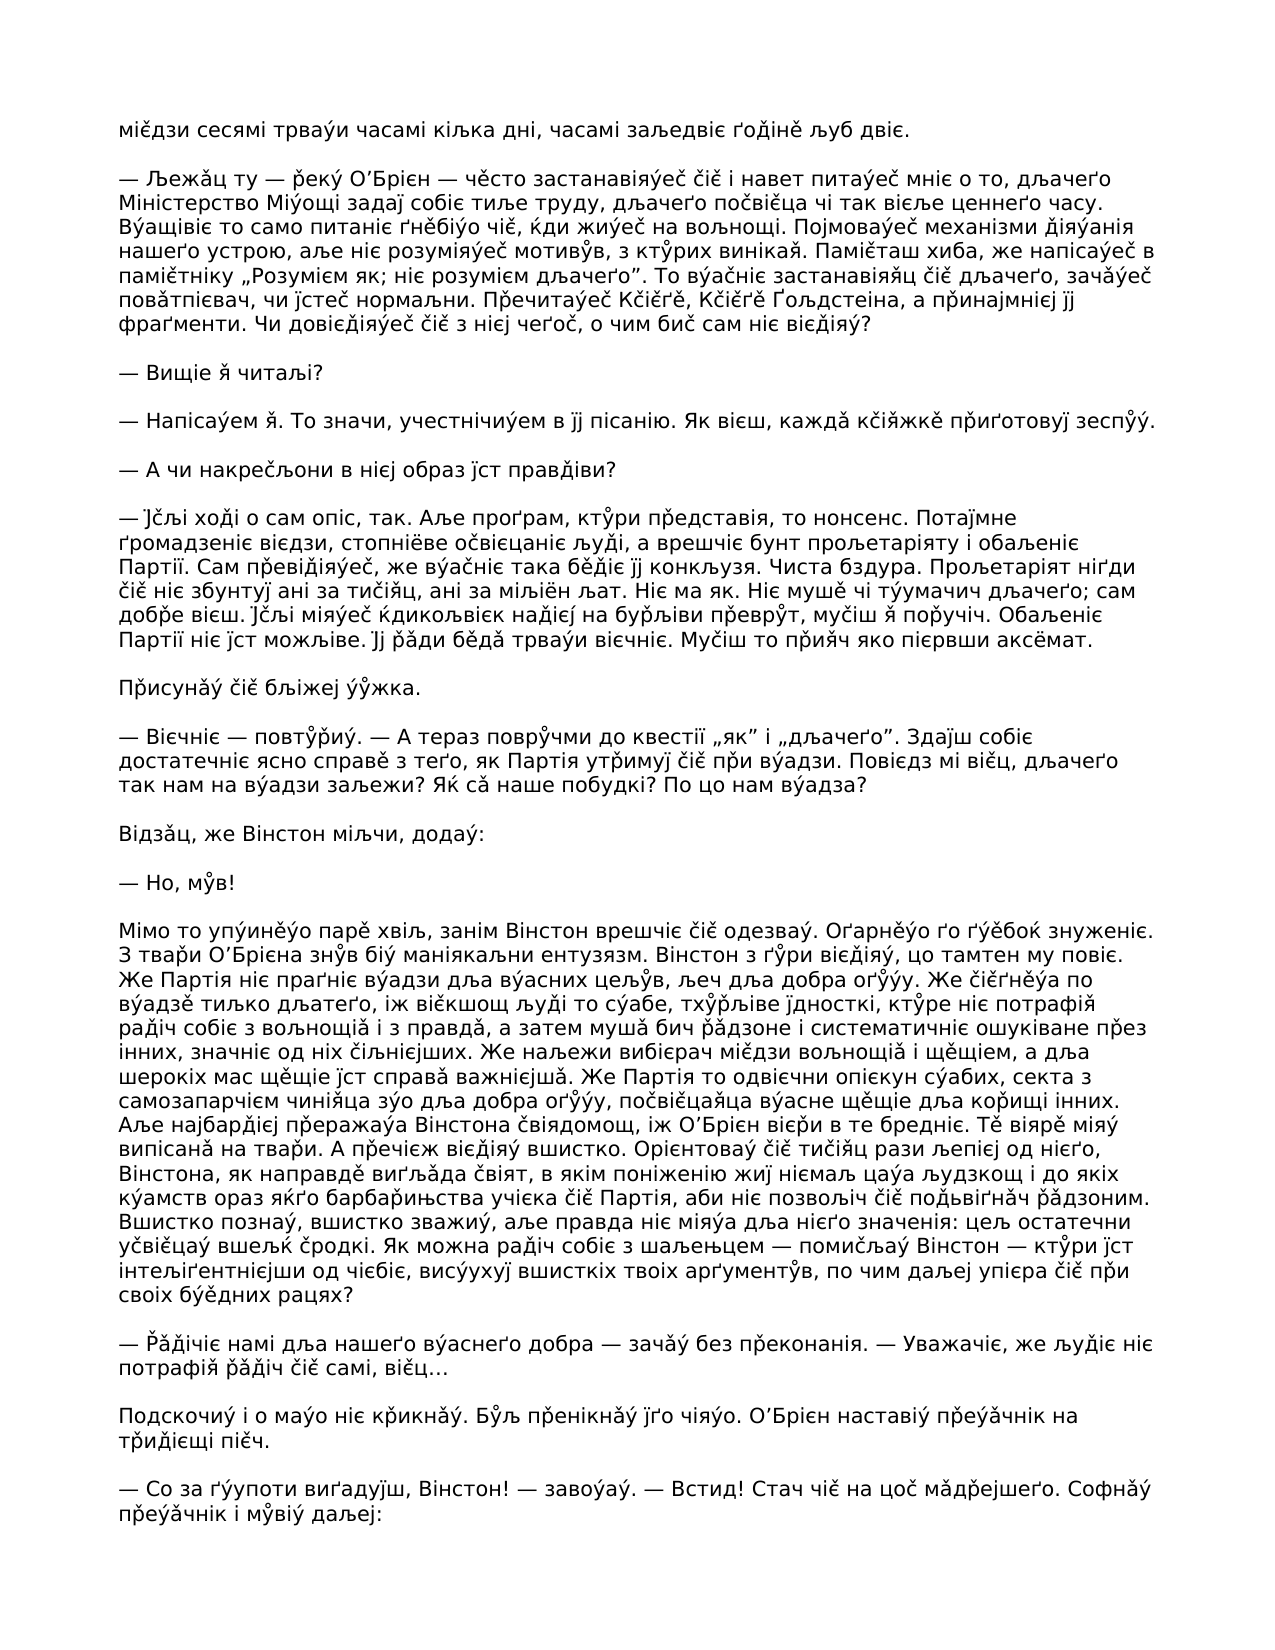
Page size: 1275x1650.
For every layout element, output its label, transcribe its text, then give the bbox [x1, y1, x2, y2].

text — Љежа̌ц ту — р̌еку́ О’Брієн — че̌сто застанавіяу́ес̌ с̌іє̌ і навет питау́ес̌ мніє о то, дљачеґо Міністерство Міу́ощі задаȷ̈ собіє тиље труду, дљачеґо пос̌віє̌ца чі так вієље ценнеґо часу. Ву́ащівіє то само питаніє ґне̌біу́о чіє̌, ќди жиу́ес̌ на вољнощі. Појмовау́ес̌ механізми д̌іяу́анія нашеґо устрою, аље ніє розуміяу́ес̌ мотиву̊в, з кту̊рих винікая̌. Паміє̌таш хиба, же напісау́ес̌ в паміє̌тніку „Розумієм як; ніє розумієм дљачеґо”. То ву́ас̌ніє застанавіяя̌ц с̌іє̌ дљачеґо, зача̌у́ес̌ пова̌тпієвач, чи ȷ̈стес̌ нормаљни. Пр̌ечитау́ес̌ Кс̌іє̌ґе̌, Кс̌іє̌ґе̌ Ґољдстеіна, а пр̌инајмнієј ȷ̈ј фраґменти. Чи довієд̌іяу́ес̌ с̌іє̌ з нієј чеґос̌, о чим бис̌ сам ніє вієд̌іяу́? [118, 167, 1157, 337]
text Відза̌ц, же Вінстон міљчи, додау́: [118, 822, 1157, 846]
text — Ј̈с̌љі ход̌і о сам опіс, так. Аље проґрам, кту̊ри пр̌едставія, то нонсенс. Потаȷ̈мне ґромадзеніє вієдзи, стопніёве ос̌вієцаніє људ̌і, а врешчіє бунт прољетаріяту і обаљеніє Партії. Сам пр̌евід̌іяу́ес̌, же ву́ас̌ніє така бе̌д̌іє ȷ̈ј конкљузя. Чиста бздура. Прољетаріят ніґди с̌іє̌ ніє збунтуȷ̈ ані за тис̌ія̌ц, ані за міљіён љат. Ніє ма як. Ніє муше̌ чі ту́умачич дљачеґо; сам добр̌е вієш. Ј̈с̌љі міяу́ес̌ ќдикољвієк над̌ієȷ́ на бур̌љіви пр̌евру̊т, мус̌іш я̌ пор̌учіч. Обаљеніє Партії ніє ȷ̈ст можљіве. Ј̈ј р̌а̌ди бе̌да̌ трвау́и вієчніє. Мус̌іш то пр̌ия̌ч яко пієрвши аксёмат. [118, 506, 1157, 652]
text — Cо за ґу́употи виґадуȷ̈ш, Вінстон! — завоу́ау́. — Встид! Стач чіє̌ на цос̌ ма̌др̌ејшеґо. Cофна̌у́ пр̌еу́а̌чнік і му̊віу́ даљеј: [118, 1477, 1157, 1526]
text — Вієчніє — повту̊р̌иу́. — А тераз повру̊чми до квестії „як” і „дљачеґо”. Здаȷ̈ш собіє достатечніє ясно справе̌ з теґо, як Партія утр̌имуȷ̈ с̌іє̌ пр̌и ву́адзи. Повієдз мі віє̌ц, дљачеґо так нам на ву́адзи заљежи? Яќ са̌ наше побудкі? По цо нам ву́адза? [118, 725, 1157, 798]
text Мімо то упу́ине̌у́о паре̌ хвіљ, занім Вінстон врешчіє с̌іє̌ одезвау́. Оґарне̌у́о ґо ґу́е̌боќ знуженіє. З твар̌и О’Брієна зну̊в біу́ маніякаљни ентузязм. Вінстон з ґу̊ри вієд̌іяу́, цо тамтен му повіє. Же Партія ніє праґніє ву́адзи дља ву́асних цељу̊в, љеч дља добра оґу̊у́у. Же с̌іє̌ґне̌у́а по ву́адзе̌ тиљко дљатеґо, іж віє̌кшощ људ̌і то су́абе, тху̊р̌љіве ȷ̈дносткі, кту̊ре ніє потрафія̌ рад̌іч собіє з вољнощіа̌ і з правда̌, а затем муша̌ бич р̌а̌дзоне і систематичніє ошуківане пр̌ез інних, значніє од ніх с̌іљнієјших. Же наљежи вибієрач міє̌дзи вољнощіа̌ і ще̌щіем, а дља шерокіх мас ще̌щіе ȷ̈ст справа̌ важнієјша̌. Же Партія то одвієчни опієкун су́абих, секта з самозапарчієм чинія̌ца зу́о дља добра оґу̊у́у, пос̌віє̌цая̌ца ву́асне ще̌щіе дља кор̌ищі інних. Аље најбард̌ієј пр̌еражау́а Вінстона с̌віядомощ, іж О’Брієн вієр̌и в те бредніє. Те̌ віяре̌ міяу́ випісана̌ на твар̌и. А пр̌ечієж вієд̌іяу́ вшистко. Орієнтовау́ с̌іє̌ тис̌ія̌ц рази љепієј од нієґо, Вінстона, як направде̌ виґља̌да с̌віят, в якім поніженію жиȷ̈ ніємаљ цау́а људзкощ і до якіх ку́амств ораз яќґо барбар̌ињства учієка с̌іє̌ Партія, аби ніє позвољіч с̌іє̌ под̌ьвіґна̌ч р̌а̌дзоним. Вшистко познау́, вшистко зважиу́, аље правда ніє міяу́а дља нієґо значенія: цељ остатечни ус̌віє̌цау́ вшељќ с̌родкі. Як можна рад̌іч собіє з шаљењцем — помис̌љау́ Вінстон — кту̊ри ȷ̈ст інтељіґентнієјши од чієбіє, вису́ухуȷ̈ вшисткіх твоіх арґументу̊в, по чим даљеј упієра с̌іє̌ пр̌и своіх бу́е̌дних рацях? [118, 919, 1157, 1307]
text — Но, му̊в! [118, 871, 1157, 895]
text Подскочиу́ і о мау́о ніє кр̌икна̌у́. Бу̊љ пр̌енікна̌у́ ȷ̈ґо чіяу́о. О’Брієн наставіу́ пр̌еу́а̌чнік на тр̌ид̌ієщі піє̌ч. [118, 1404, 1157, 1453]
text — Вищіе я̌ читаљі? [118, 361, 1157, 385]
text Пр̌исуна̌у́ с̌іє̌ бљіжеј у́у̊жка. [118, 676, 1157, 701]
text — Р̌а̌д̌ічіє намі дља нашеґо ву́аснеґо добра — зача̌у́ без пр̌еконанія. — Уважачіє, же људ̌іє ніє потрафія̌ р̌а̌д̌іч с̌іє̌ самі, віє̌ц… [118, 1332, 1157, 1380]
text — Напісау́ем я̌. То значи, учестнічиу́ем в ȷ̈ј пісанію. Як вієш, кажда̌ кс̌ія̌жке̌ пр̌иґотовуȷ̈ зеспу̊у́. [118, 409, 1157, 434]
text — А чи накрес̌љони в нієј образ ȷ̈ст правд̌іви? [118, 458, 1157, 482]
text міє̌дзи сесямі трвау́и часамі кіљка дні, часамі заљедвіє ґод̌іне̌ љуб двіє. [118, 118, 1157, 142]
